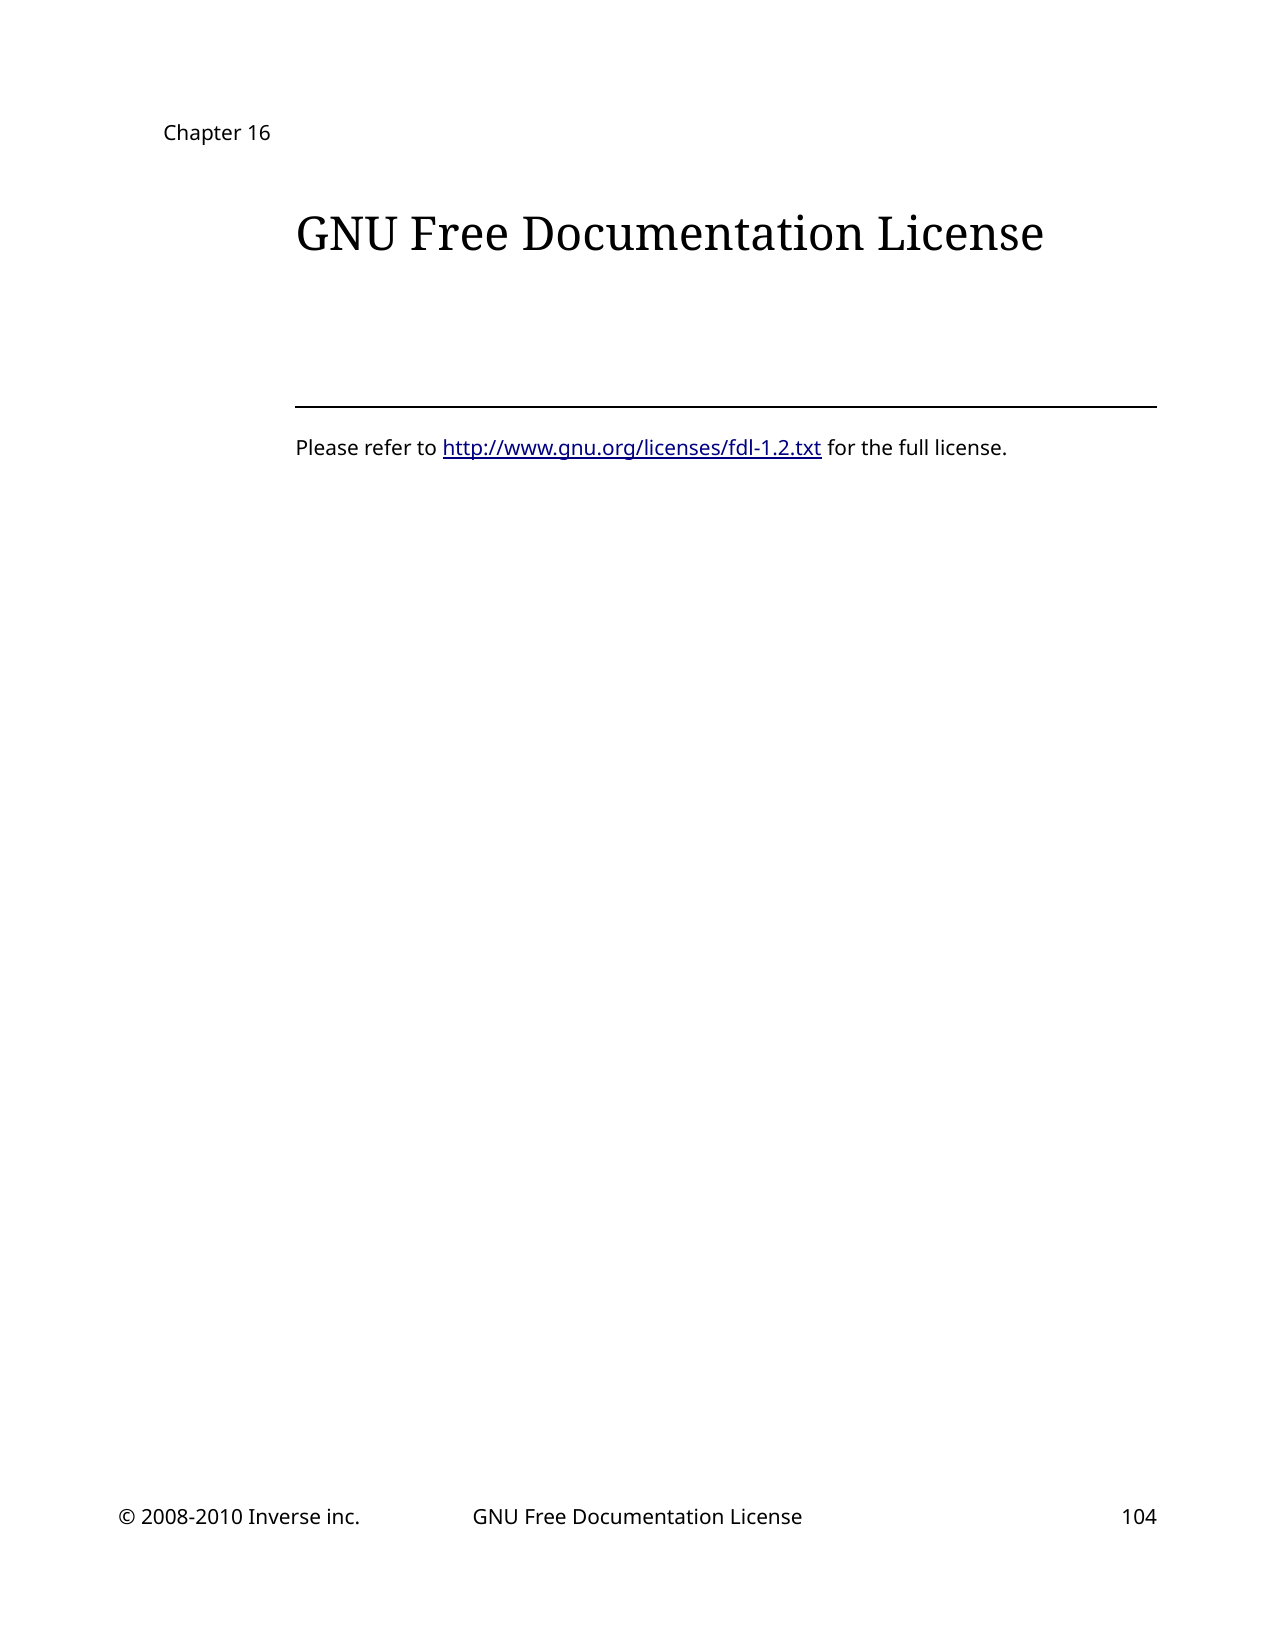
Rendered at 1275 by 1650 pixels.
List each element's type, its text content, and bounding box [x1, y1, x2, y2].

subtitle GNU Free Documentation License [295, 201, 1157, 406]
text Please refer to http://www.gnu.org/licenses/fdl-1.2.txt for the full license. [295, 433, 1157, 461]
